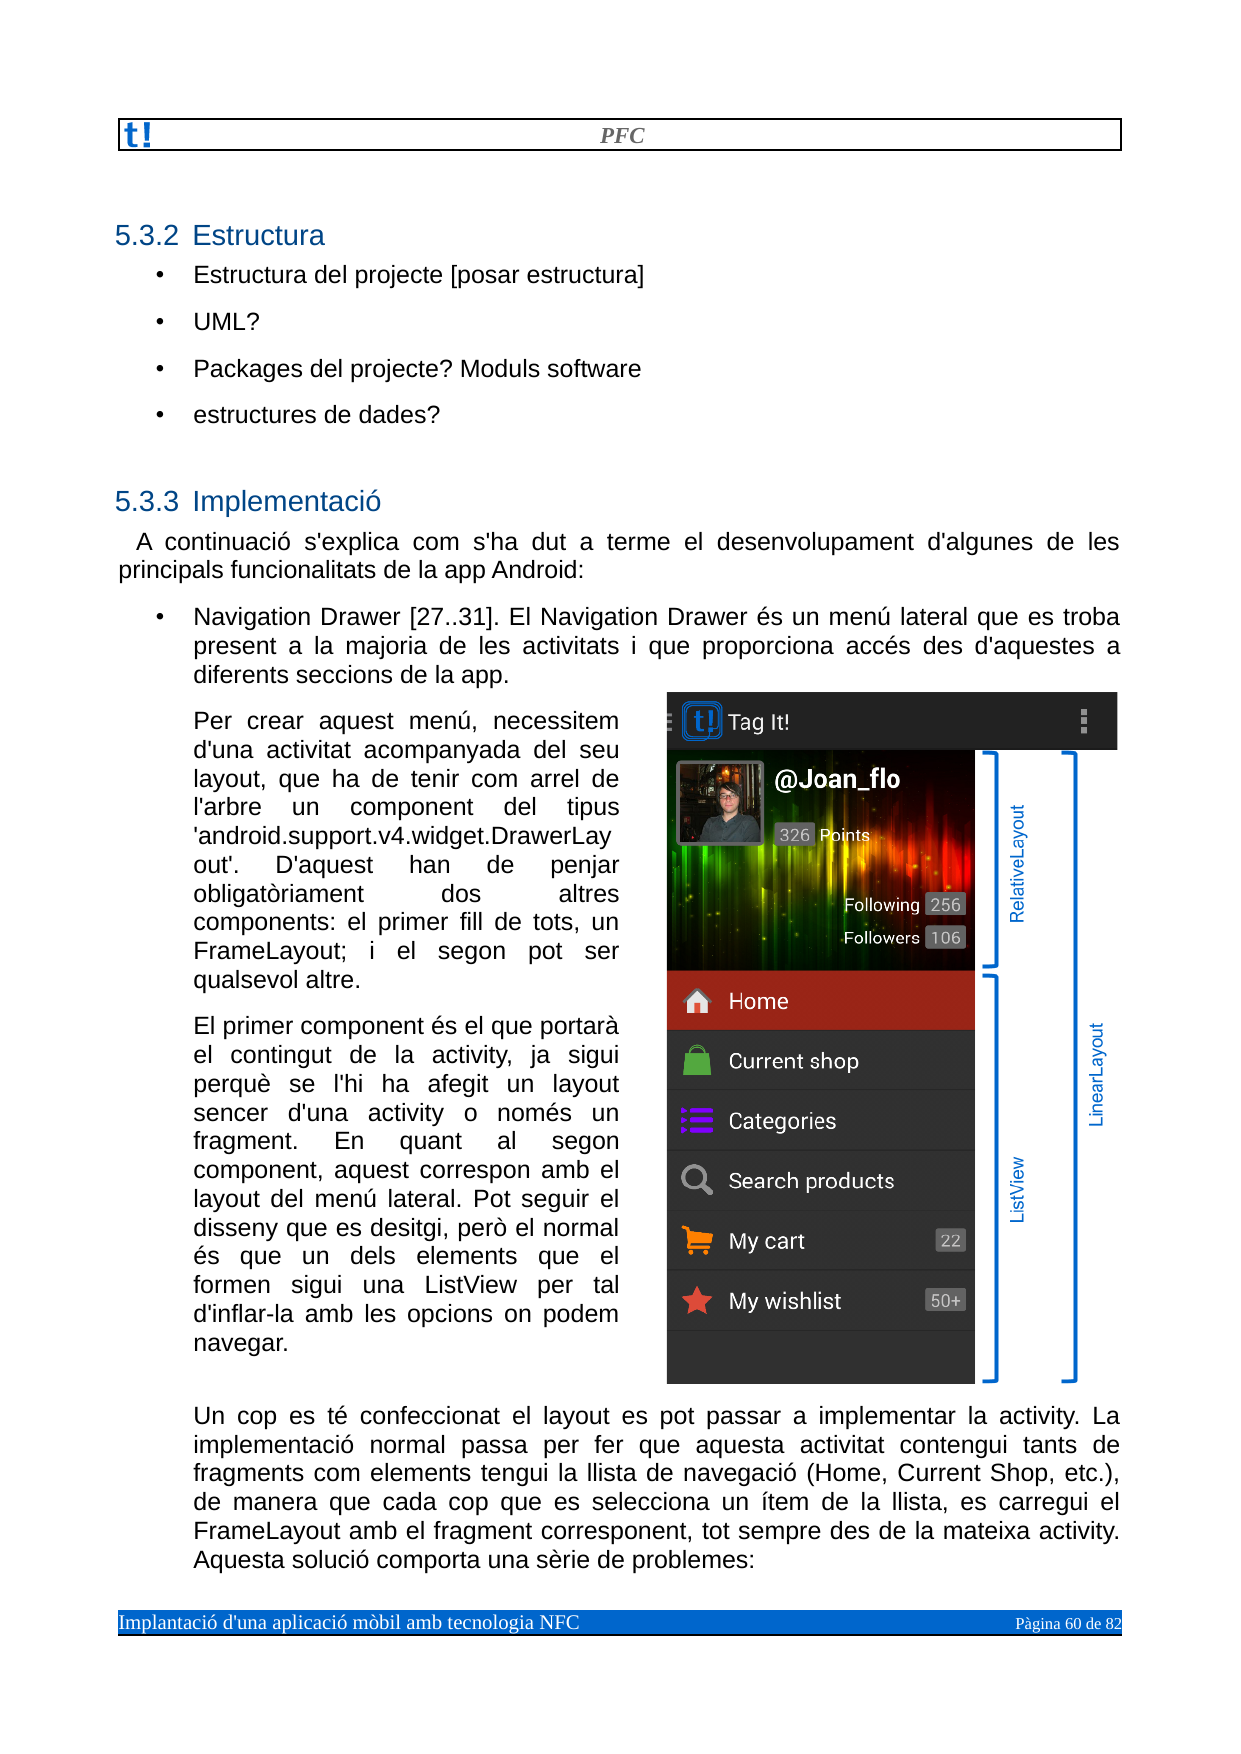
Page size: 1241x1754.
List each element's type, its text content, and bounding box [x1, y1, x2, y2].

picture [123, 121, 151, 148]
list Estructura del projecte [posar estructura] [156, 261, 1122, 289]
list Per crear aquest menú, necessitem d'una activitat acompanyada del seu layout, que ha de tenir com arrel de l'arbre un component del tipus 'android.support.v4.widget.DrawerLayout'. D'aquest han de penjar obligatòriament dos altres components: el primer fill de tots, un FrameLayout; i el segon pot ser qualsevol altre. [156, 706, 620, 993]
list El primer component és el que portarà el contingut de la activity, ja sigui perquè se l'hi ha afegit un layout sencer d'una activity o només un fragment. En quant al segon component, aquest correspon amb el layout del menú lateral. Pot seguir el disseny que es desitgi, però el normal és que un dels elements que el formen sigui una ListView per tal d'inflar-la amb les opcions on podem navegar. [156, 1011, 620, 1356]
list estructures de dades? [156, 400, 1122, 429]
subtitle Estructura [106, 218, 1122, 252]
list Navigation Drawer [27..31]. El Navigation Drawer és un menú lateral que es troba present a la majoria de les activitats i que proporciona accés des d'aquestes a diferents seccions de la app. [156, 602, 1122, 688]
text A continuació s'explica com s'ha dut a terme el desenvolupament d'algunes de les principals funcionalitats de la app Android: [118, 527, 1122, 584]
picture [666, 692, 1118, 1384]
list Packages del projecte? Moduls software [156, 354, 1122, 382]
list UML? [156, 307, 1122, 336]
list Un cop es té confeccionat el layout es pot passar a implementar la activity. La implementació normal passa per fer que aquesta activitat contengui tants de fragments com elements tengui la llista de navegació (Home, Current Shop, etc.), de manera que cada cop que es selecciona un ítem de la llista, es carregui el FrameLayout amb el fragment corresponent, tot sempre des de la mateixa activity. Aquesta solució comporta una sèrie de problemes: [156, 1401, 1122, 1573]
subtitle Implementació [106, 484, 1122, 518]
